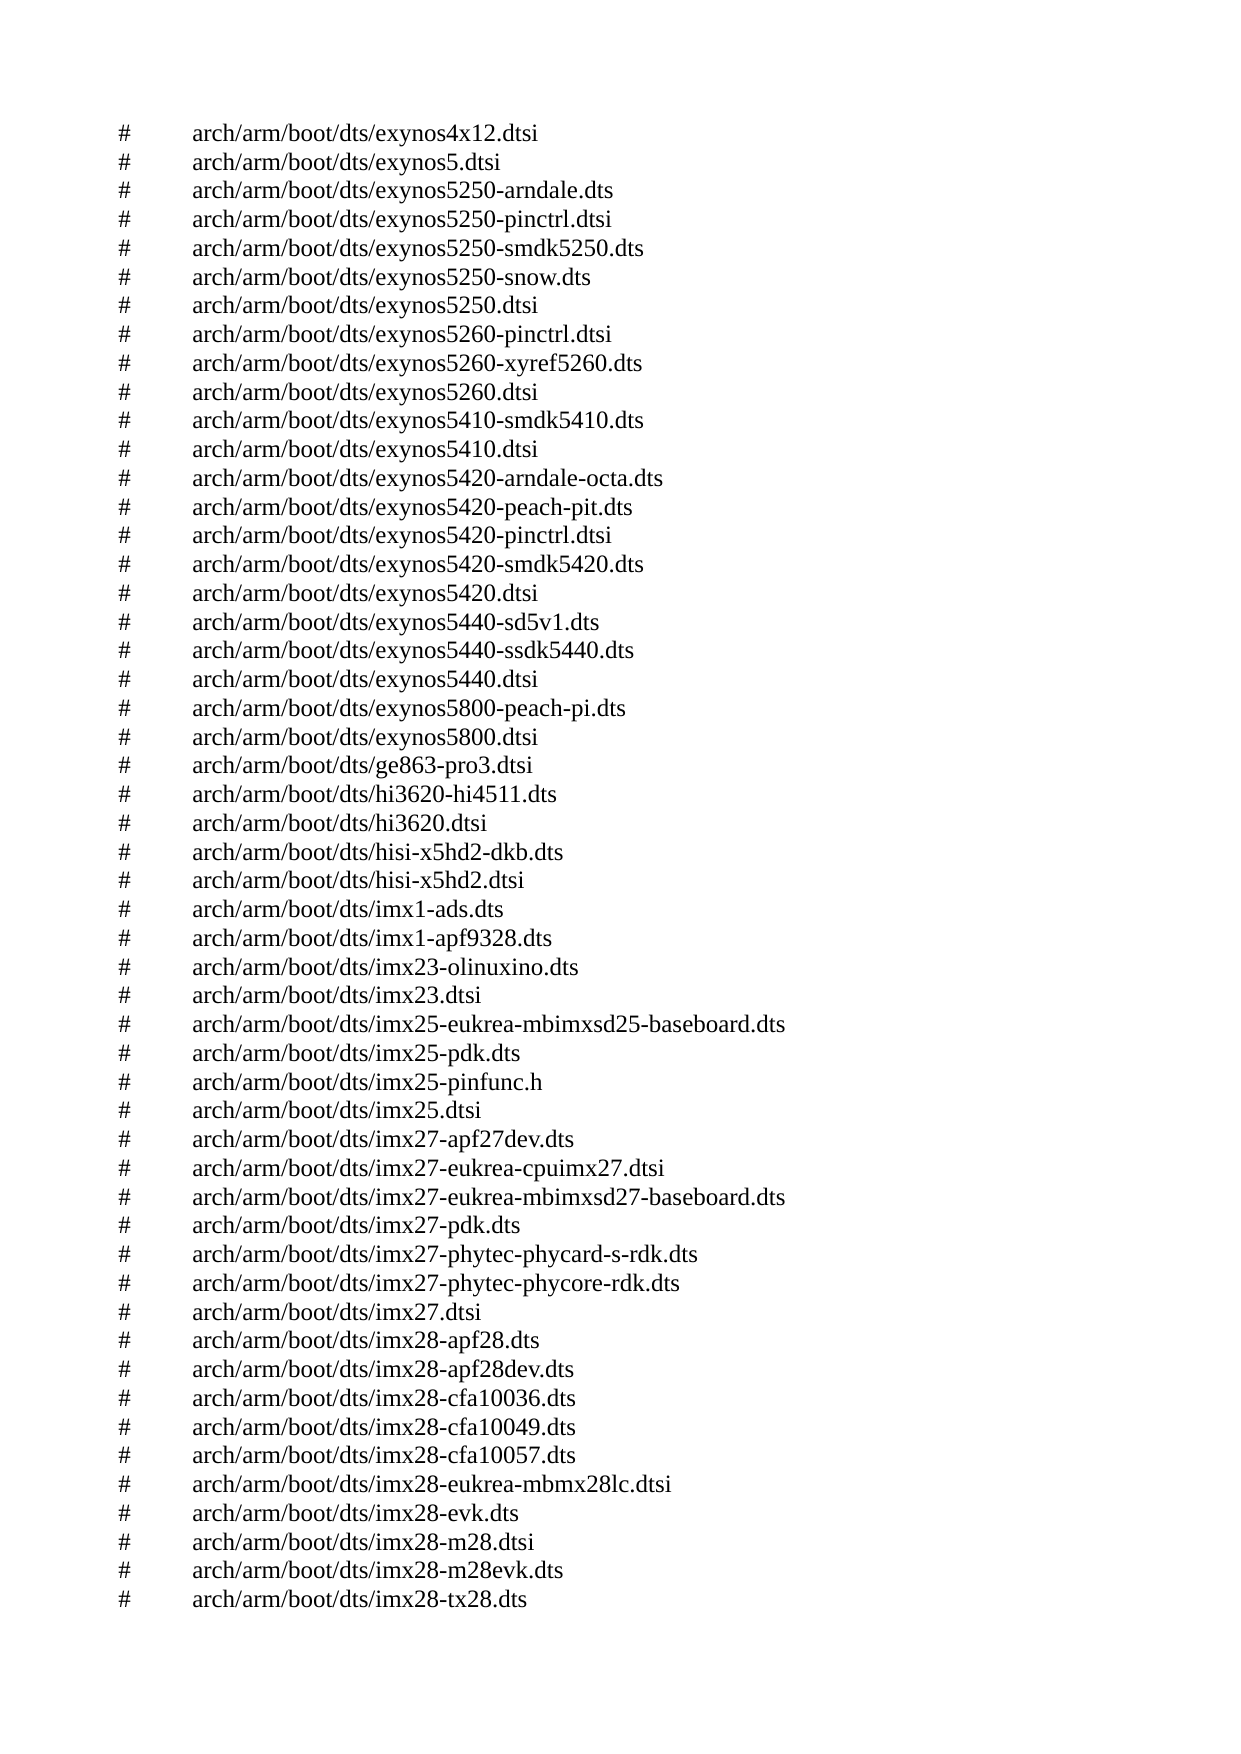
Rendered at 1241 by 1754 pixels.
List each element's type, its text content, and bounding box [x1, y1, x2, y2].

text # arch/arm/boot/dts/exynos5440-sd5v1.dts [118, 607, 1122, 636]
text # arch/arm/boot/dts/exynos5440-ssdk5440.dts [118, 636, 1122, 664]
text # arch/arm/boot/dts/hi3620-hi4511.dts [118, 779, 1122, 808]
text # arch/arm/boot/dts/exynos5250-arndale.dts [118, 176, 1122, 204]
text # arch/arm/boot/dts/imx1-apf9328.dts [118, 923, 1122, 952]
text # arch/arm/boot/dts/exynos5260.dtsi [118, 377, 1122, 406]
text # arch/arm/boot/dts/ge863-pro3.dtsi [118, 751, 1122, 779]
text # arch/arm/boot/dts/imx28-apf28dev.dts [118, 1354, 1122, 1383]
text # arch/arm/boot/dts/exynos5250-smdk5250.dts [118, 233, 1122, 262]
text # arch/arm/boot/dts/imx28-cfa10057.dts [118, 1441, 1122, 1469]
text # arch/arm/boot/dts/hi3620.dtsi [118, 808, 1122, 837]
text # arch/arm/boot/dts/imx1-ads.dts [118, 894, 1122, 923]
text # arch/arm/boot/dts/exynos5420-peach-pit.dts [118, 492, 1122, 521]
text # arch/arm/boot/dts/imx25-pdk.dts [118, 1038, 1122, 1067]
text # arch/arm/boot/dts/imx27-pdk.dts [118, 1211, 1122, 1239]
text # arch/arm/boot/dts/exynos5.dtsi [118, 147, 1122, 176]
text # arch/arm/boot/dts/exynos5410-smdk5410.dts [118, 406, 1122, 434]
text # arch/arm/boot/dts/exynos5420-pinctrl.dtsi [118, 521, 1122, 549]
text # arch/arm/boot/dts/imx28-eukrea-mbmx28lc.dtsi [118, 1469, 1122, 1498]
text # arch/arm/boot/dts/imx25-pinfunc.h [118, 1067, 1122, 1096]
text # arch/arm/boot/dts/imx28-tx28.dts [118, 1584, 1122, 1613]
text # arch/arm/boot/dts/exynos5420-arndale-octa.dts [118, 463, 1122, 492]
text # arch/arm/boot/dts/imx28-cfa10049.dts [118, 1412, 1122, 1441]
text # arch/arm/boot/dts/exynos5250-pinctrl.dtsi [118, 204, 1122, 233]
text # arch/arm/boot/dts/imx28-m28evk.dts [118, 1556, 1122, 1584]
text # arch/arm/boot/dts/imx27.dtsi [118, 1297, 1122, 1326]
text # arch/arm/boot/dts/exynos4x12.dtsi [118, 118, 1122, 147]
text # arch/arm/boot/dts/hisi-x5hd2.dtsi [118, 866, 1122, 894]
text # arch/arm/boot/dts/imx28-evk.dts [118, 1498, 1122, 1527]
text # arch/arm/boot/dts/imx28-apf28.dts [118, 1326, 1122, 1354]
text # arch/arm/boot/dts/imx25.dtsi [118, 1096, 1122, 1124]
text # arch/arm/boot/dts/exynos5420-smdk5420.dts [118, 549, 1122, 578]
text # arch/arm/boot/dts/imx28-m28.dtsi [118, 1527, 1122, 1556]
text # arch/arm/boot/dts/exynos5260-xyref5260.dts [118, 348, 1122, 377]
text # arch/arm/boot/dts/imx23-olinuxino.dts [118, 952, 1122, 981]
text # arch/arm/boot/dts/imx25-eukrea-mbimxsd25-baseboard.dts [118, 1009, 1122, 1038]
text # arch/arm/boot/dts/exynos5410.dtsi [118, 434, 1122, 463]
text # arch/arm/boot/dts/exynos5420.dtsi [118, 578, 1122, 607]
text # arch/arm/boot/dts/imx27-phytec-phycard-s-rdk.dts [118, 1239, 1122, 1268]
text # arch/arm/boot/dts/exynos5260-pinctrl.dtsi [118, 319, 1122, 348]
text # arch/arm/boot/dts/imx28-cfa10036.dts [118, 1383, 1122, 1412]
text # arch/arm/boot/dts/exynos5800-peach-pi.dts [118, 693, 1122, 722]
text # arch/arm/boot/dts/exynos5800.dtsi [118, 722, 1122, 751]
text # arch/arm/boot/dts/imx27-phytec-phycore-rdk.dts [118, 1268, 1122, 1297]
text # arch/arm/boot/dts/imx27-eukrea-mbimxsd27-baseboard.dts [118, 1182, 1122, 1211]
text # arch/arm/boot/dts/imx23.dtsi [118, 981, 1122, 1009]
text # arch/arm/boot/dts/imx27-apf27dev.dts [118, 1124, 1122, 1153]
text # arch/arm/boot/dts/exynos5440.dtsi [118, 664, 1122, 693]
text # arch/arm/boot/dts/hisi-x5hd2-dkb.dts [118, 837, 1122, 866]
text # arch/arm/boot/dts/imx27-eukrea-cpuimx27.dtsi [118, 1153, 1122, 1182]
text # arch/arm/boot/dts/exynos5250-snow.dts [118, 262, 1122, 291]
text # arch/arm/boot/dts/exynos5250.dtsi [118, 291, 1122, 319]
